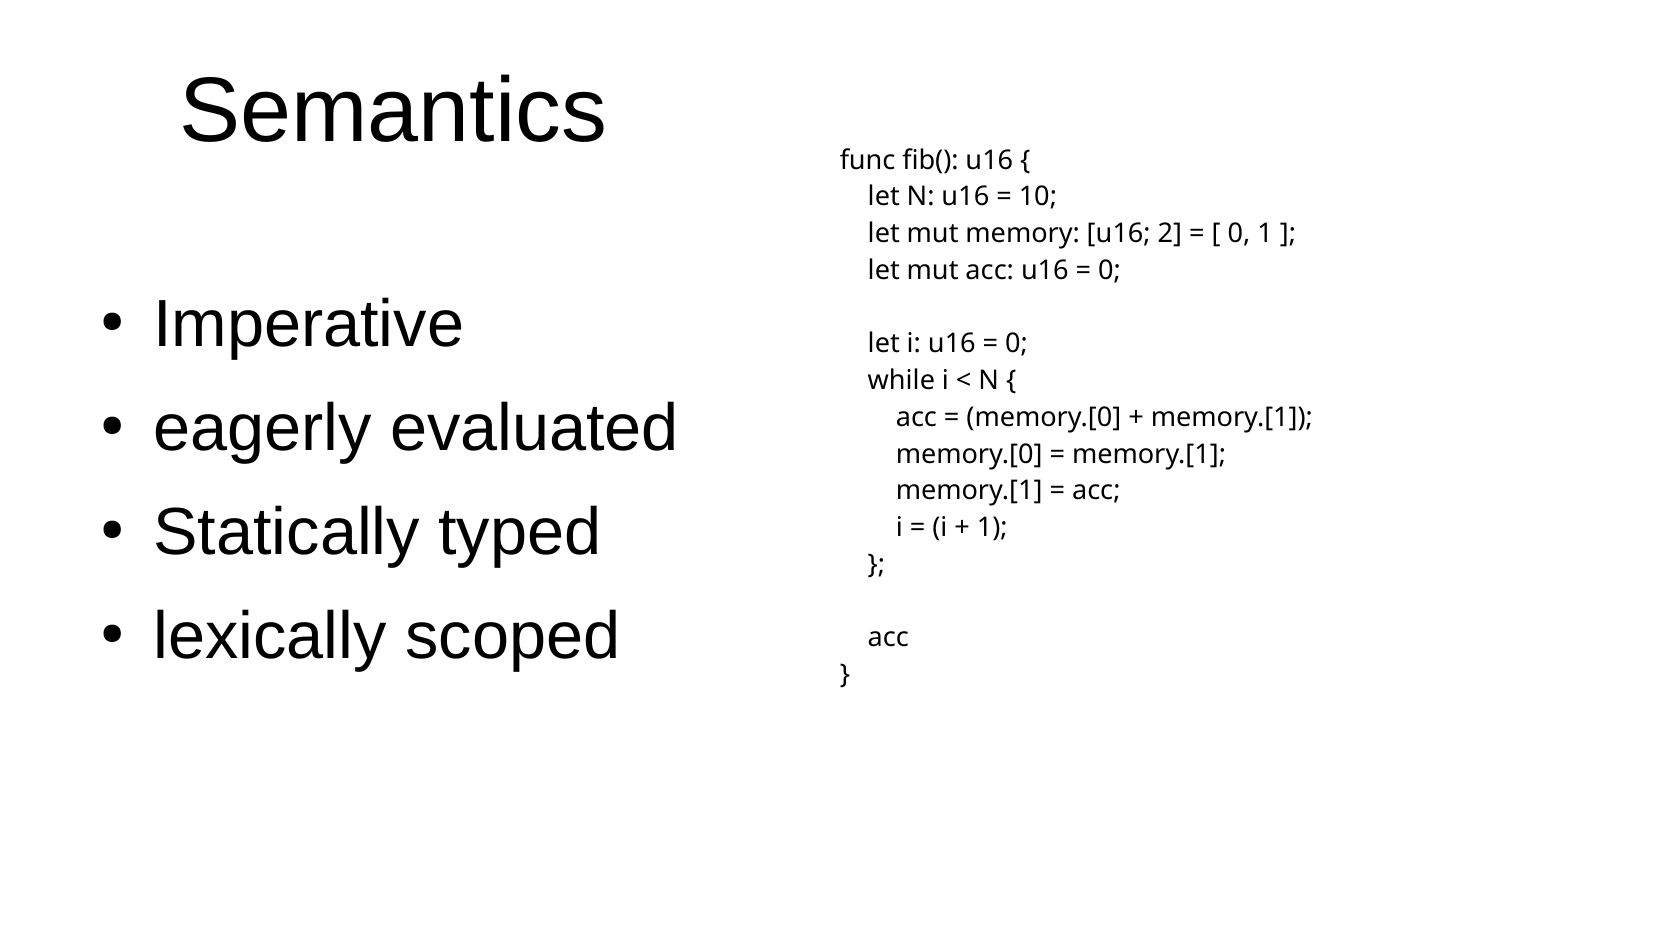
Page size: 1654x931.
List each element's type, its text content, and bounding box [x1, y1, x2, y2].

list Imperative eagerly evaluated Statically typed lexically scoped [82, 285, 788, 826]
text_box func fib(): u16 { let N: u16 = 10; let mut memory: [u16; 2] = [ 0, 1 ]; let mut acc: u16 = 0; let i: u16 = 0; while i < N { acc = (memory.[0] + memory.[1]); memory.[0] = memory.[1]; memory.[1] = acc; i = (i + 1); }; acc } [825, 133, 1395, 689]
title Semantics [37, 32, 751, 188]
